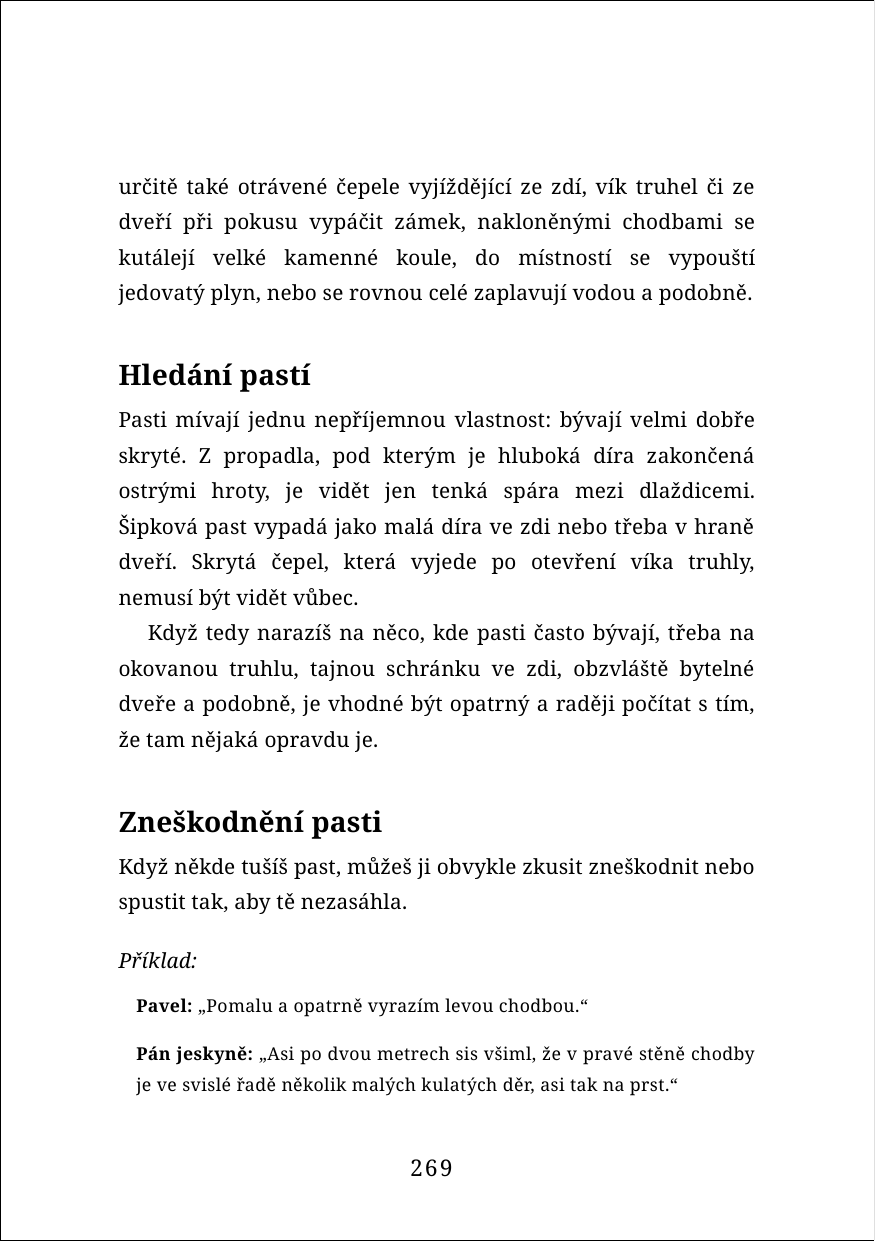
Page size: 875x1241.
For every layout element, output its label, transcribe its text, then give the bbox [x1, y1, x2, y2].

text Pán jeskyně: „Asi po dvou metrech sis všiml, že v pravé stěně chodby je ve svislé řadě několik malých kulatých děr, asi tak na prst.“ [136, 1042, 756, 1096]
text Příklad: [118, 947, 756, 975]
text Když někde tušíš past, můžeš ji obvykle zkusit zneškodnit nebo spustit tak, aby tě nezasáhla. [118, 852, 756, 916]
text Pavel: „Pomalu a opatrně vyrazím levou chodbou.“ [136, 994, 756, 1018]
subtitle Hledání pastí [118, 355, 756, 393]
subtitle Zneškodnění pasti [118, 802, 756, 840]
text určitě také otrávené čepele vyjíždějící ze zdí, vík truhel či ze dveří při pokusu vypáčit zámek, nakloněnými chodbami se kutálejí velké kamenné koule, do místností se vypouští jedovatý plyn, nebo se rovnou celé zaplavují vodou a podobně. [118, 172, 756, 307]
text Pasti mívají jednu nepříjemnou vlastnost: bývají velmi dobře skryté. Z propadla, pod kterým je hluboká díra zakončená ostrými hroty, je vidět jen tenká spára mezi dlaždicemi. Šipková past vypadá jako malá díra ve zdi nebo třeba v hraně dveří. Skrytá čepel, která vyjede po otevření víka truhly, nemusí být vidět vůbec. Když tedy narazíš na něco, kde pasti často bývají, třeba na okovanou truhlu, tajnou schránku ve zdi, obzvláště bytelné dveře a podobně, je vhodné být opatrný a raději počítat s tím, že tam nějaká opravdu je. [118, 405, 756, 753]
